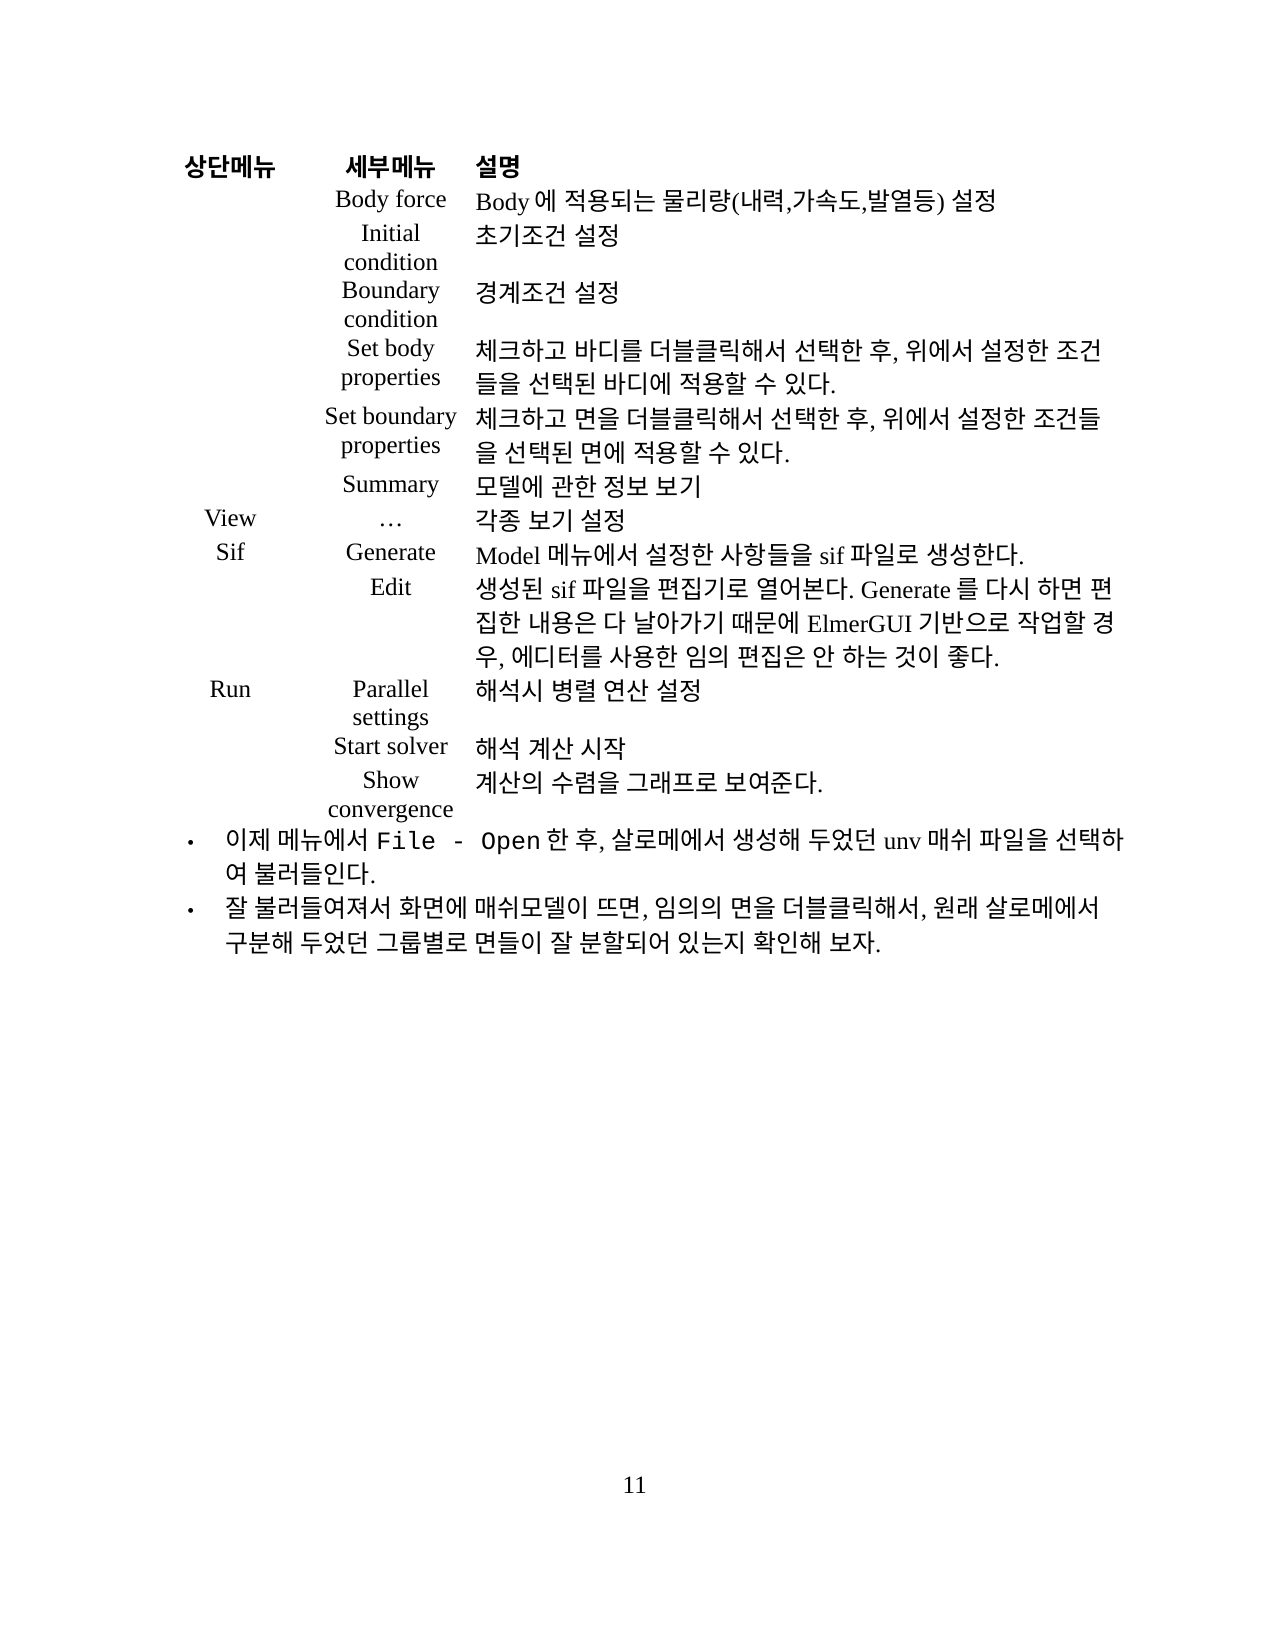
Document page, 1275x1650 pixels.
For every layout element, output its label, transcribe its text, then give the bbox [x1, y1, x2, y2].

table_cell [150, 572, 310, 674]
table_cell 초기조건 설정 [471, 218, 1125, 276]
table_cell Body에 적용되는 물리량(내력,가속도,발열등) 설정 [471, 184, 1125, 218]
table_cell Body force [310, 184, 471, 218]
table_cell Boundary condition [310, 276, 471, 333]
list 이제 메뉴에서 File - Open한 후, 살로메에서 생성해 두었던 unv 매쉬 파일을 선택하여 불러들인다. [187, 823, 1125, 891]
table_cell 해석 계산 시작 [471, 731, 1125, 765]
table_cell Initial condition [310, 218, 471, 276]
table_cell Edit [310, 572, 471, 674]
table_cell Show convergence [310, 765, 471, 823]
table_cell [150, 765, 310, 823]
table_cell 체크하고 면을 더블클릭해서 선택한 후, 위에서 설정한 조건들을 선택된 면에 적용할 수 있다. [471, 401, 1125, 469]
table_cell 각종 보기 설정 [471, 504, 1125, 537]
table_cell [150, 218, 310, 276]
table_cell [150, 333, 310, 401]
table_cell Set body properties [310, 333, 471, 401]
table_header 상단메뉴 [150, 150, 310, 184]
table_cell 체크하고 바디를 더블클릭해서 선택한 후, 위에서 설정한 조건들을 선택된 바디에 적용할 수 있다. [471, 333, 1125, 401]
table_cell [150, 276, 310, 333]
list 잘 불러들여져서 화면에 매쉬모델이 뜨면, 임의의 면을 더블클릭해서, 원래 살로메에서 구분해 두었던 그룹별로 면들이 잘 분할되어 있는지 확인해 보자. [187, 891, 1125, 959]
table_cell View [150, 504, 310, 537]
table_cell 모델에 관한 정보 보기 [471, 469, 1125, 503]
table_cell Parallel settings [310, 674, 471, 731]
table_cell Sif [150, 538, 310, 572]
table_cell Run [150, 674, 310, 731]
table_cell [150, 184, 310, 218]
table_header 설명 [471, 150, 1125, 184]
table_header 세부메뉴 [310, 150, 471, 184]
table_cell 생성된 sif 파일을 편집기로 열어본다. Generate를 다시 하면 편집한 내용은 다 날아가기 때문에 ElmerGUI 기반으로 작업할 경우, 에디터를 사용한 임의 편집은 안 하는 것이 좋다. [471, 572, 1125, 674]
table_cell [150, 469, 310, 503]
table_cell Generate [310, 538, 471, 572]
table_cell Model 메뉴에서 설정한 사항들을 sif 파일로 생성한다. [471, 538, 1125, 572]
table_cell … [310, 504, 471, 537]
table_cell Set boundary properties [310, 401, 471, 469]
table_cell Summary [310, 469, 471, 503]
table_cell 경계조건 설정 [471, 276, 1125, 333]
table_cell 계산의 수렴을 그래프로 보여준다. [471, 765, 1125, 823]
table_cell 해석시 병렬 연산 설정 [471, 674, 1125, 731]
table_cell [150, 401, 310, 469]
table_cell Start solver [310, 731, 471, 765]
table_cell [150, 731, 310, 765]
